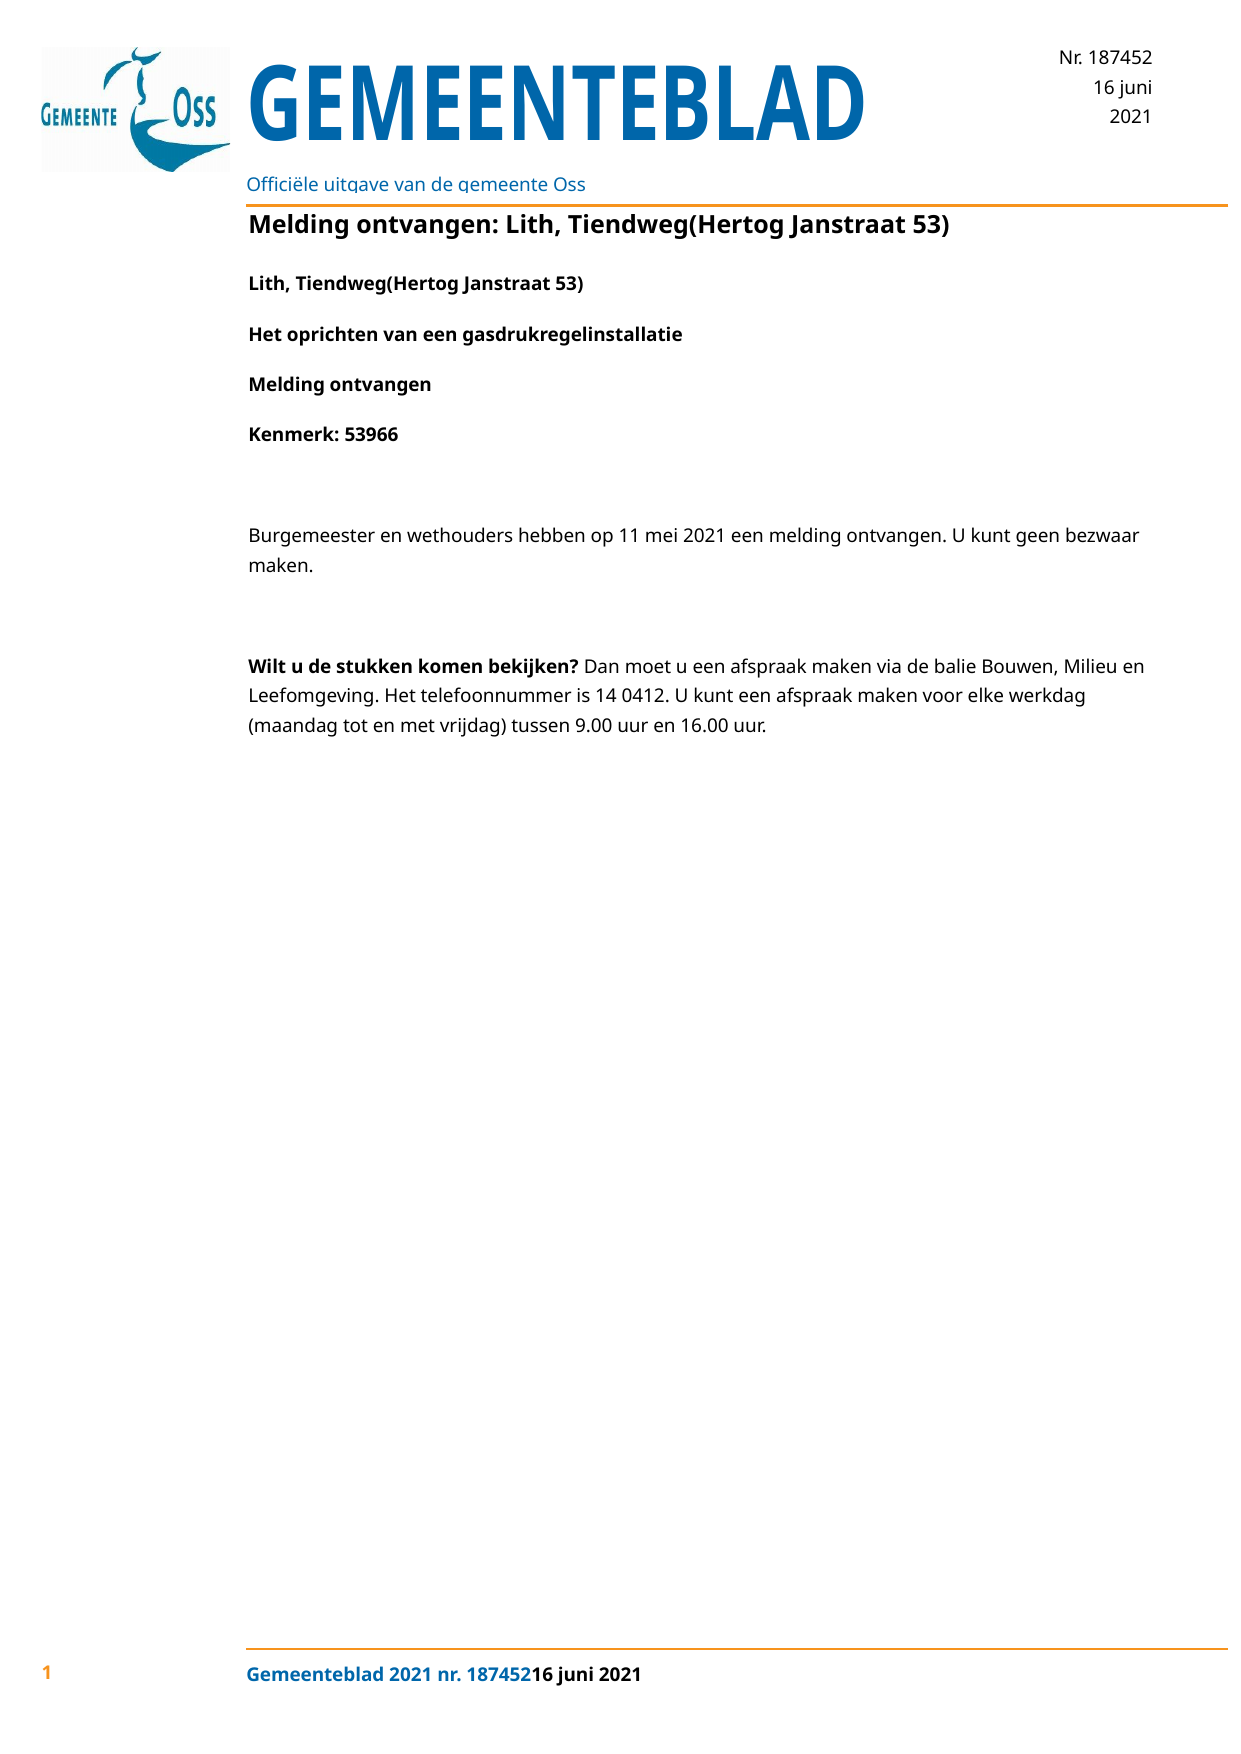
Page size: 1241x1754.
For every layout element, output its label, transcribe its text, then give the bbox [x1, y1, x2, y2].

text Melding ontvangen: Lith, Tiendweg(Hertog Janstraat 53) [248, 207, 1152, 241]
text Lith, Tiendweg(Hertog Janstraat 53) [248, 270, 1152, 296]
text Kenmerk: 53966 [248, 422, 1152, 447]
picture [41, 47, 231, 172]
text Het oprichten van een gasdrukregelinstallatie [248, 321, 1152, 346]
text Wilt u de stukken komen bekijken? Dan moet u een afspraak maken via de balie Bouwen, Milieu en Leefomgeving. Het telefoonnummer is 14 0412. U kunt een afspraak maken voor elke werkdag (maandag tot en met vrijdag) tussen 9.00 uur en 16.00 uur. [248, 653, 1152, 738]
text Burgemeester en wethouders hebben op 11 mei 2021 een melding ontvangen. U kunt geen bezwaar maken. [248, 522, 1152, 578]
text Melding ontvangen [248, 371, 1152, 397]
